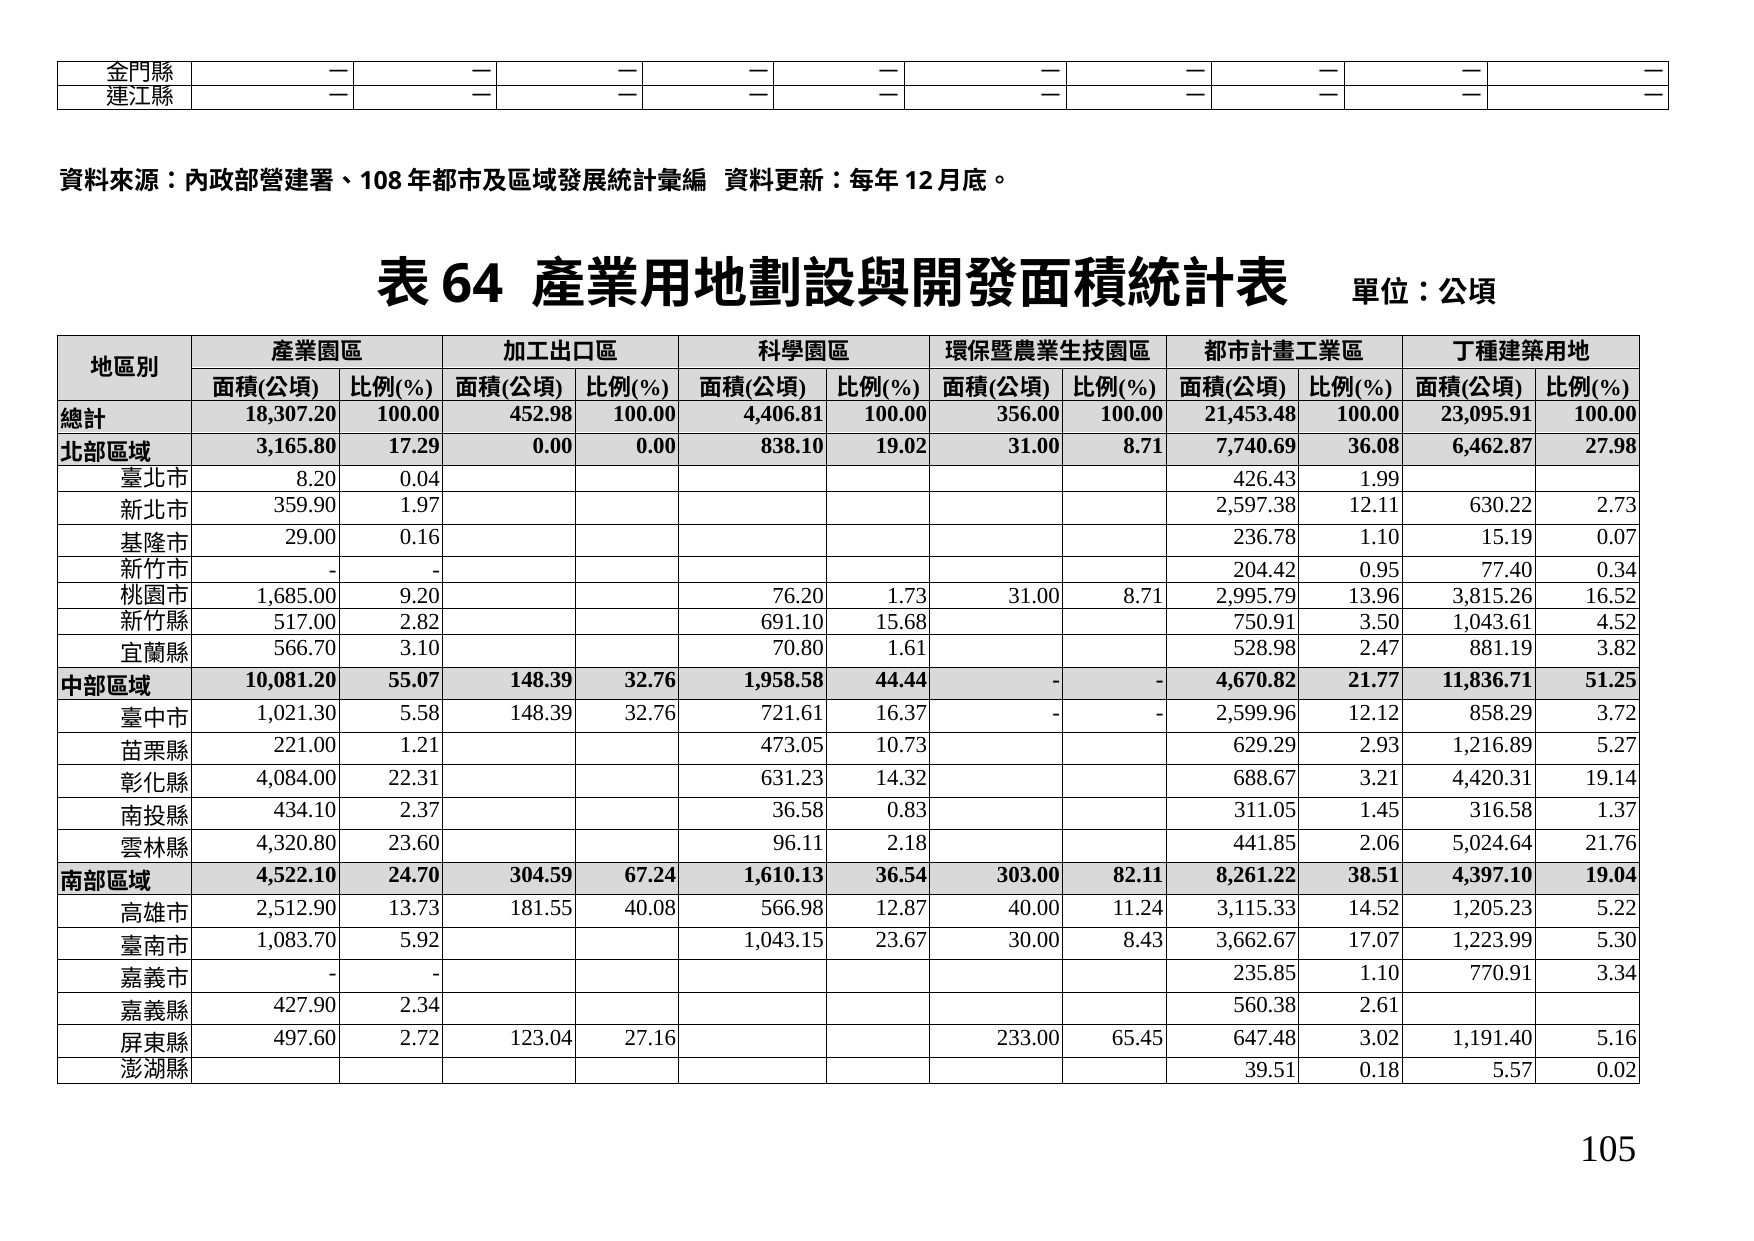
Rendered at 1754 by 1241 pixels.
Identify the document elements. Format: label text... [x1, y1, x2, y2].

table_cell 8.71 [1063, 434, 1166, 465]
table_cell [443, 466, 575, 491]
table_cell 15.68 [827, 609, 929, 634]
table_cell [443, 492, 575, 523]
table_cell 3,115.33 [1167, 895, 1298, 927]
table_cell - [1063, 668, 1166, 699]
table_cell － [192, 86, 353, 109]
table_cell 14.32 [827, 765, 929, 797]
table_cell 70.80 [679, 635, 826, 667]
table_cell [576, 1058, 678, 1083]
table_cell [827, 993, 929, 1024]
table_cell 5,024.64 [1403, 830, 1535, 862]
table_cell 427.90 [192, 993, 339, 1024]
table_cell 2,995.79 [1167, 583, 1298, 608]
table_cell 新竹縣 [58, 609, 191, 634]
table_cell － [1345, 62, 1487, 85]
table_cell 426.43 [1167, 466, 1298, 491]
table_cell [930, 993, 1062, 1024]
table_cell [1063, 492, 1166, 523]
table_cell 3,165.80 [192, 434, 339, 465]
table_cell 5.58 [340, 700, 442, 732]
table_cell 100.00 [340, 401, 442, 432]
table_cell [576, 765, 678, 797]
table_cell [443, 733, 575, 764]
table_cell 5.57 [1403, 1058, 1535, 1083]
table_cell － [192, 62, 353, 85]
table_cell 基隆市 [58, 525, 191, 556]
table_cell 2.18 [827, 830, 929, 862]
table_cell 148.39 [443, 668, 575, 699]
table_cell 721.61 [679, 700, 826, 732]
table_cell 比例(%) [1536, 369, 1639, 400]
table_cell [443, 1058, 575, 1083]
table_cell 嘉義縣 [58, 993, 191, 1024]
table_cell 1,610.13 [679, 863, 826, 894]
table_cell 434.10 [192, 798, 339, 829]
table_cell 77.40 [1403, 557, 1535, 582]
table_cell 858.29 [1403, 700, 1535, 732]
table_cell 1,223.99 [1403, 928, 1535, 959]
table_cell 北部區域 [58, 434, 191, 465]
table_cell [576, 993, 678, 1024]
table_cell 1.37 [1536, 798, 1639, 829]
table_cell [576, 928, 678, 959]
table_cell 臺中市 [58, 700, 191, 732]
table_cell 236.78 [1167, 525, 1298, 556]
table_cell 比例(%) [576, 369, 678, 400]
table_cell 19.14 [1536, 765, 1639, 797]
table_cell 3.50 [1299, 609, 1402, 634]
table_cell 1,216.89 [1403, 733, 1535, 764]
table_cell 3.21 [1299, 765, 1402, 797]
table_cell [930, 492, 1062, 523]
table_cell - [340, 960, 442, 992]
table_cell 新竹市 [58, 557, 191, 582]
table_cell 3.82 [1536, 635, 1639, 667]
table_cell - [930, 700, 1062, 732]
table_cell 14.52 [1299, 895, 1402, 927]
table_cell 100.00 [827, 401, 929, 432]
table_cell 32.76 [576, 668, 678, 699]
table_cell 2,512.90 [192, 895, 339, 927]
table_cell 11,836.71 [1403, 668, 1535, 699]
table_cell 5.22 [1536, 895, 1639, 927]
table_cell － [354, 62, 496, 85]
table_cell 2.61 [1299, 993, 1402, 1024]
table_cell 1.10 [1299, 960, 1402, 992]
table_cell 36.08 [1299, 434, 1402, 465]
table_cell 497.60 [192, 1025, 339, 1057]
table_header 都市計畫工業區 [1167, 336, 1402, 367]
table_cell 16.37 [827, 700, 929, 732]
table_cell 1,205.23 [1403, 895, 1535, 927]
table_cell 1,043.15 [679, 928, 826, 959]
table_cell [576, 960, 678, 992]
table_cell [1403, 466, 1535, 491]
table_cell 2,597.38 [1167, 492, 1298, 523]
table_cell 0.18 [1299, 1058, 1402, 1083]
table_cell 彰化縣 [58, 765, 191, 797]
table_cell [679, 960, 826, 992]
table_cell 631.23 [679, 765, 826, 797]
table_cell 10.73 [827, 733, 929, 764]
table_cell [443, 798, 575, 829]
table_cell 39.51 [1167, 1058, 1298, 1083]
table_cell － [1488, 86, 1668, 109]
table_cell 517.00 [192, 609, 339, 634]
table_header 環保暨農業生技園區 [930, 336, 1166, 367]
table_cell [443, 960, 575, 992]
table_cell 100.00 [1063, 401, 1166, 432]
table_cell 27.98 [1536, 434, 1639, 465]
table_cell － [643, 62, 773, 85]
table_cell [930, 557, 1062, 582]
table_cell 630.22 [1403, 492, 1535, 523]
table_cell － [1067, 62, 1211, 85]
table_cell [1536, 993, 1639, 1024]
table_cell 5.30 [1536, 928, 1639, 959]
table_cell 629.29 [1167, 733, 1298, 764]
table_cell 647.48 [1167, 1025, 1298, 1057]
table_cell 36.58 [679, 798, 826, 829]
subtitle 表64 產業用地劃設與開發面積統計表 單位：公頃 [59, 222, 1636, 335]
table_cell [930, 609, 1062, 634]
table_cell 5.16 [1536, 1025, 1639, 1057]
table_cell 13.96 [1299, 583, 1402, 608]
table_cell 2.93 [1299, 733, 1402, 764]
table_cell 面積(公頃) [443, 369, 575, 400]
table_cell 0.83 [827, 798, 929, 829]
table_cell [827, 557, 929, 582]
table_cell 148.39 [443, 700, 575, 732]
table_cell 2.34 [340, 993, 442, 1024]
table_cell 221.00 [192, 733, 339, 764]
table_cell [930, 635, 1062, 667]
table_cell [576, 525, 678, 556]
table_cell - [340, 557, 442, 582]
table_cell [930, 798, 1062, 829]
table_cell 67.24 [576, 863, 678, 894]
table_header 丁種建築用地 [1403, 336, 1639, 367]
table_cell 65.45 [1063, 1025, 1166, 1057]
table_cell 96.11 [679, 830, 826, 862]
table_cell - [192, 960, 339, 992]
table_cell 12.11 [1299, 492, 1402, 523]
table_cell 臺南市 [58, 928, 191, 959]
table_cell 1.97 [340, 492, 442, 523]
table_cell 881.19 [1403, 635, 1535, 667]
table_cell 3,815.26 [1403, 583, 1535, 608]
table_cell 澎湖縣 [58, 1058, 191, 1083]
table_cell 0.34 [1536, 557, 1639, 582]
table_cell [576, 466, 678, 491]
table_cell 0.02 [1536, 1058, 1639, 1083]
table_header 科學園區 [679, 336, 929, 367]
table_cell [930, 765, 1062, 797]
table_cell 100.00 [1299, 401, 1402, 432]
table_cell 235.85 [1167, 960, 1298, 992]
table_cell 18,307.20 [192, 401, 339, 432]
table_cell 2.47 [1299, 635, 1402, 667]
table_cell [827, 960, 929, 992]
table_cell 16.52 [1536, 583, 1639, 608]
table_cell － [1212, 62, 1344, 85]
table_cell － [905, 86, 1066, 109]
table_cell 4,397.10 [1403, 863, 1535, 894]
table_cell [576, 557, 678, 582]
table_cell 10,081.20 [192, 668, 339, 699]
table_cell 1.45 [1299, 798, 1402, 829]
table_cell 4,522.10 [192, 863, 339, 894]
table_cell 1,958.58 [679, 668, 826, 699]
table_cell 30.00 [930, 928, 1062, 959]
table_header 加工出口區 [443, 336, 678, 367]
table_cell 5.27 [1536, 733, 1639, 764]
table_cell [576, 635, 678, 667]
table_cell 0.00 [576, 434, 678, 465]
table_cell [443, 635, 575, 667]
table_cell 3.34 [1536, 960, 1639, 992]
table_cell [827, 492, 929, 523]
table_cell 1,083.70 [192, 928, 339, 959]
table_cell 303.00 [930, 863, 1062, 894]
table_cell [443, 525, 575, 556]
table_cell [576, 492, 678, 523]
table_cell 21.77 [1299, 668, 1402, 699]
table_cell 40.00 [930, 895, 1062, 927]
table_cell [1063, 466, 1166, 491]
table_cell 304.59 [443, 863, 575, 894]
table_cell 11.24 [1063, 895, 1166, 927]
table_cell 比例(%) [1299, 369, 1402, 400]
table_cell [827, 1025, 929, 1057]
table_cell [1063, 798, 1166, 829]
table_cell 0.16 [340, 525, 442, 556]
table_cell 2.37 [340, 798, 442, 829]
table_cell 4.52 [1536, 609, 1639, 634]
table_cell 560.38 [1167, 993, 1298, 1024]
table_cell [1063, 993, 1166, 1024]
table_cell 770.91 [1403, 960, 1535, 992]
table_cell [1403, 993, 1535, 1024]
table_cell 12.87 [827, 895, 929, 927]
table_cell 面積(公頃) [930, 369, 1062, 400]
table_cell [576, 583, 678, 608]
table_cell － [774, 62, 904, 85]
table_cell 44.44 [827, 668, 929, 699]
table_cell 40.08 [576, 895, 678, 927]
table_cell 2.73 [1536, 492, 1639, 523]
table_cell [576, 798, 678, 829]
table_cell 比例(%) [827, 369, 929, 400]
table_cell [679, 1058, 826, 1083]
table_cell 233.00 [930, 1025, 1062, 1057]
table_cell 691.10 [679, 609, 826, 634]
table_cell 7,740.69 [1167, 434, 1298, 465]
table_cell 23,095.91 [1403, 401, 1535, 432]
table_cell － [1067, 86, 1211, 109]
table_cell [827, 525, 929, 556]
table_cell 臺北市 [58, 466, 191, 491]
table_header 產業園區 [192, 336, 442, 367]
table_cell [930, 733, 1062, 764]
table_cell 面積(公頃) [1167, 369, 1298, 400]
table_cell 4,320.80 [192, 830, 339, 862]
table_cell [1063, 830, 1166, 862]
table_cell 55.07 [340, 668, 442, 699]
table_cell 1,685.00 [192, 583, 339, 608]
table_cell [679, 466, 826, 491]
table_cell 3.02 [1299, 1025, 1402, 1057]
table_cell - [192, 557, 339, 582]
subtitle 資料來源：內政部營建署、108年都市及區域發展統計彙編 資料更新：每年12月底。 [59, 110, 1636, 222]
table_cell 0.95 [1299, 557, 1402, 582]
table_cell 204.42 [1167, 557, 1298, 582]
table_cell － [497, 62, 642, 85]
table_cell 82.11 [1063, 863, 1166, 894]
table_cell [679, 993, 826, 1024]
table_cell [679, 557, 826, 582]
table_cell 17.29 [340, 434, 442, 465]
table_cell [443, 583, 575, 608]
table_cell [679, 1025, 826, 1057]
table_cell － [497, 86, 642, 109]
table_cell [930, 1058, 1062, 1083]
table_cell [1063, 557, 1166, 582]
table_cell 19.02 [827, 434, 929, 465]
table_cell 桃園市 [58, 583, 191, 608]
table_cell 2.06 [1299, 830, 1402, 862]
table_cell 22.31 [340, 765, 442, 797]
table_cell 452.98 [443, 401, 575, 432]
table_cell 3,662.67 [1167, 928, 1298, 959]
table_cell [443, 993, 575, 1024]
table_cell 8.71 [1063, 583, 1166, 608]
table_cell 嘉義市 [58, 960, 191, 992]
table_cell 比例(%) [1063, 369, 1166, 400]
table_cell [192, 1058, 339, 1083]
table_cell 8.43 [1063, 928, 1166, 959]
table_cell 4,420.31 [1403, 765, 1535, 797]
table_cell 新北市 [58, 492, 191, 523]
table_cell [443, 765, 575, 797]
table_cell [827, 1058, 929, 1083]
table_cell 688.67 [1167, 765, 1298, 797]
table_cell - [1063, 700, 1166, 732]
table_cell 36.54 [827, 863, 929, 894]
table_cell 4,084.00 [192, 765, 339, 797]
table_cell 1,191.40 [1403, 1025, 1535, 1057]
table_cell [930, 960, 1062, 992]
table_cell [679, 492, 826, 523]
table_cell [1063, 609, 1166, 634]
table_cell 1.73 [827, 583, 929, 608]
table_cell 19.04 [1536, 863, 1639, 894]
table_cell 3.10 [340, 635, 442, 667]
table_cell 3.72 [1536, 700, 1639, 732]
table_cell 1,043.61 [1403, 609, 1535, 634]
table_cell 屏東縣 [58, 1025, 191, 1057]
table_cell 316.58 [1403, 798, 1535, 829]
table_cell [930, 466, 1062, 491]
table_cell 21.76 [1536, 830, 1639, 862]
table_cell [930, 525, 1062, 556]
table_cell [1063, 733, 1166, 764]
table_cell [679, 525, 826, 556]
table_cell 高雄市 [58, 895, 191, 927]
table_cell 838.10 [679, 434, 826, 465]
table_cell 100.00 [1536, 401, 1639, 432]
table_cell 15.19 [1403, 525, 1535, 556]
table_cell 2,599.96 [1167, 700, 1298, 732]
table_cell 面積(公頃) [679, 369, 826, 400]
table_cell 29.00 [192, 525, 339, 556]
table_cell [576, 830, 678, 862]
table_cell 1,021.30 [192, 700, 339, 732]
table_cell 17.07 [1299, 928, 1402, 959]
table_cell 23.60 [340, 830, 442, 862]
table_cell 566.70 [192, 635, 339, 667]
table_cell － [1212, 86, 1344, 109]
table_cell 南投縣 [58, 798, 191, 829]
table_cell 9.20 [340, 583, 442, 608]
table_cell [1063, 1058, 1166, 1083]
table_cell [827, 466, 929, 491]
table_cell 566.98 [679, 895, 826, 927]
table_cell 12.12 [1299, 700, 1402, 732]
table_cell 181.55 [443, 895, 575, 927]
table_cell [443, 830, 575, 862]
table_cell 6,462.87 [1403, 434, 1535, 465]
table_cell 4,670.82 [1167, 668, 1298, 699]
table_cell [576, 733, 678, 764]
table_cell [576, 609, 678, 634]
table_cell 4,406.81 [679, 401, 826, 432]
table_cell － [1345, 86, 1487, 109]
table_cell 51.25 [1536, 668, 1639, 699]
table_header 地區別 [58, 336, 191, 400]
table_cell [1063, 960, 1166, 992]
table_cell 359.90 [192, 492, 339, 523]
table_cell 311.05 [1167, 798, 1298, 829]
table_cell 宜蘭縣 [58, 635, 191, 667]
table_cell 27.16 [576, 1025, 678, 1057]
table_cell 面積(公頃) [1403, 369, 1535, 400]
table_cell 23.67 [827, 928, 929, 959]
table_cell 8,261.22 [1167, 863, 1298, 894]
table_cell [340, 1058, 442, 1083]
table_cell 連江縣 [58, 86, 191, 109]
table_cell 雲林縣 [58, 830, 191, 862]
table_cell 76.20 [679, 583, 826, 608]
table_cell [443, 609, 575, 634]
table_cell 南部區域 [58, 863, 191, 894]
table_cell 面積(公頃) [192, 369, 339, 400]
table_cell 0.00 [443, 434, 575, 465]
table_cell 32.76 [576, 700, 678, 732]
table_cell － [1488, 62, 1668, 85]
table_cell － [354, 86, 496, 109]
table_cell 473.05 [679, 733, 826, 764]
table_cell 13.73 [340, 895, 442, 927]
table_cell 8.20 [192, 466, 339, 491]
table_cell 5.92 [340, 928, 442, 959]
table_cell [1063, 765, 1166, 797]
table_cell 比例(%) [340, 369, 442, 400]
table_cell [930, 830, 1062, 862]
table_cell [1063, 635, 1166, 667]
table_cell 1.61 [827, 635, 929, 667]
table_cell 38.51 [1299, 863, 1402, 894]
table_cell 31.00 [930, 583, 1062, 608]
table_cell [1536, 466, 1639, 491]
table_cell 1.21 [340, 733, 442, 764]
table_cell 528.98 [1167, 635, 1298, 667]
table_cell 21,453.48 [1167, 401, 1298, 432]
table_cell 31.00 [930, 434, 1062, 465]
table_cell - [930, 668, 1062, 699]
table_cell － [643, 86, 773, 109]
table_cell [443, 928, 575, 959]
table_cell 100.00 [576, 401, 678, 432]
table_cell 金門縣 [58, 62, 191, 85]
table_cell 0.04 [340, 466, 442, 491]
table_cell 中部區域 [58, 668, 191, 699]
table_cell 0.07 [1536, 525, 1639, 556]
table_cell 2.82 [340, 609, 442, 634]
table_cell 441.85 [1167, 830, 1298, 862]
table_cell － [905, 62, 1066, 85]
table_cell 苗栗縣 [58, 733, 191, 764]
table_cell 總計 [58, 401, 191, 432]
table_cell [443, 557, 575, 582]
table_cell 24.70 [340, 863, 442, 894]
table_cell 123.04 [443, 1025, 575, 1057]
table_cell [1063, 525, 1166, 556]
table_cell 2.72 [340, 1025, 442, 1057]
table_cell 1.99 [1299, 466, 1402, 491]
table_cell － [774, 86, 904, 109]
table_cell 1.10 [1299, 525, 1402, 556]
table_cell 750.91 [1167, 609, 1298, 634]
table_cell 356.00 [930, 401, 1062, 432]
